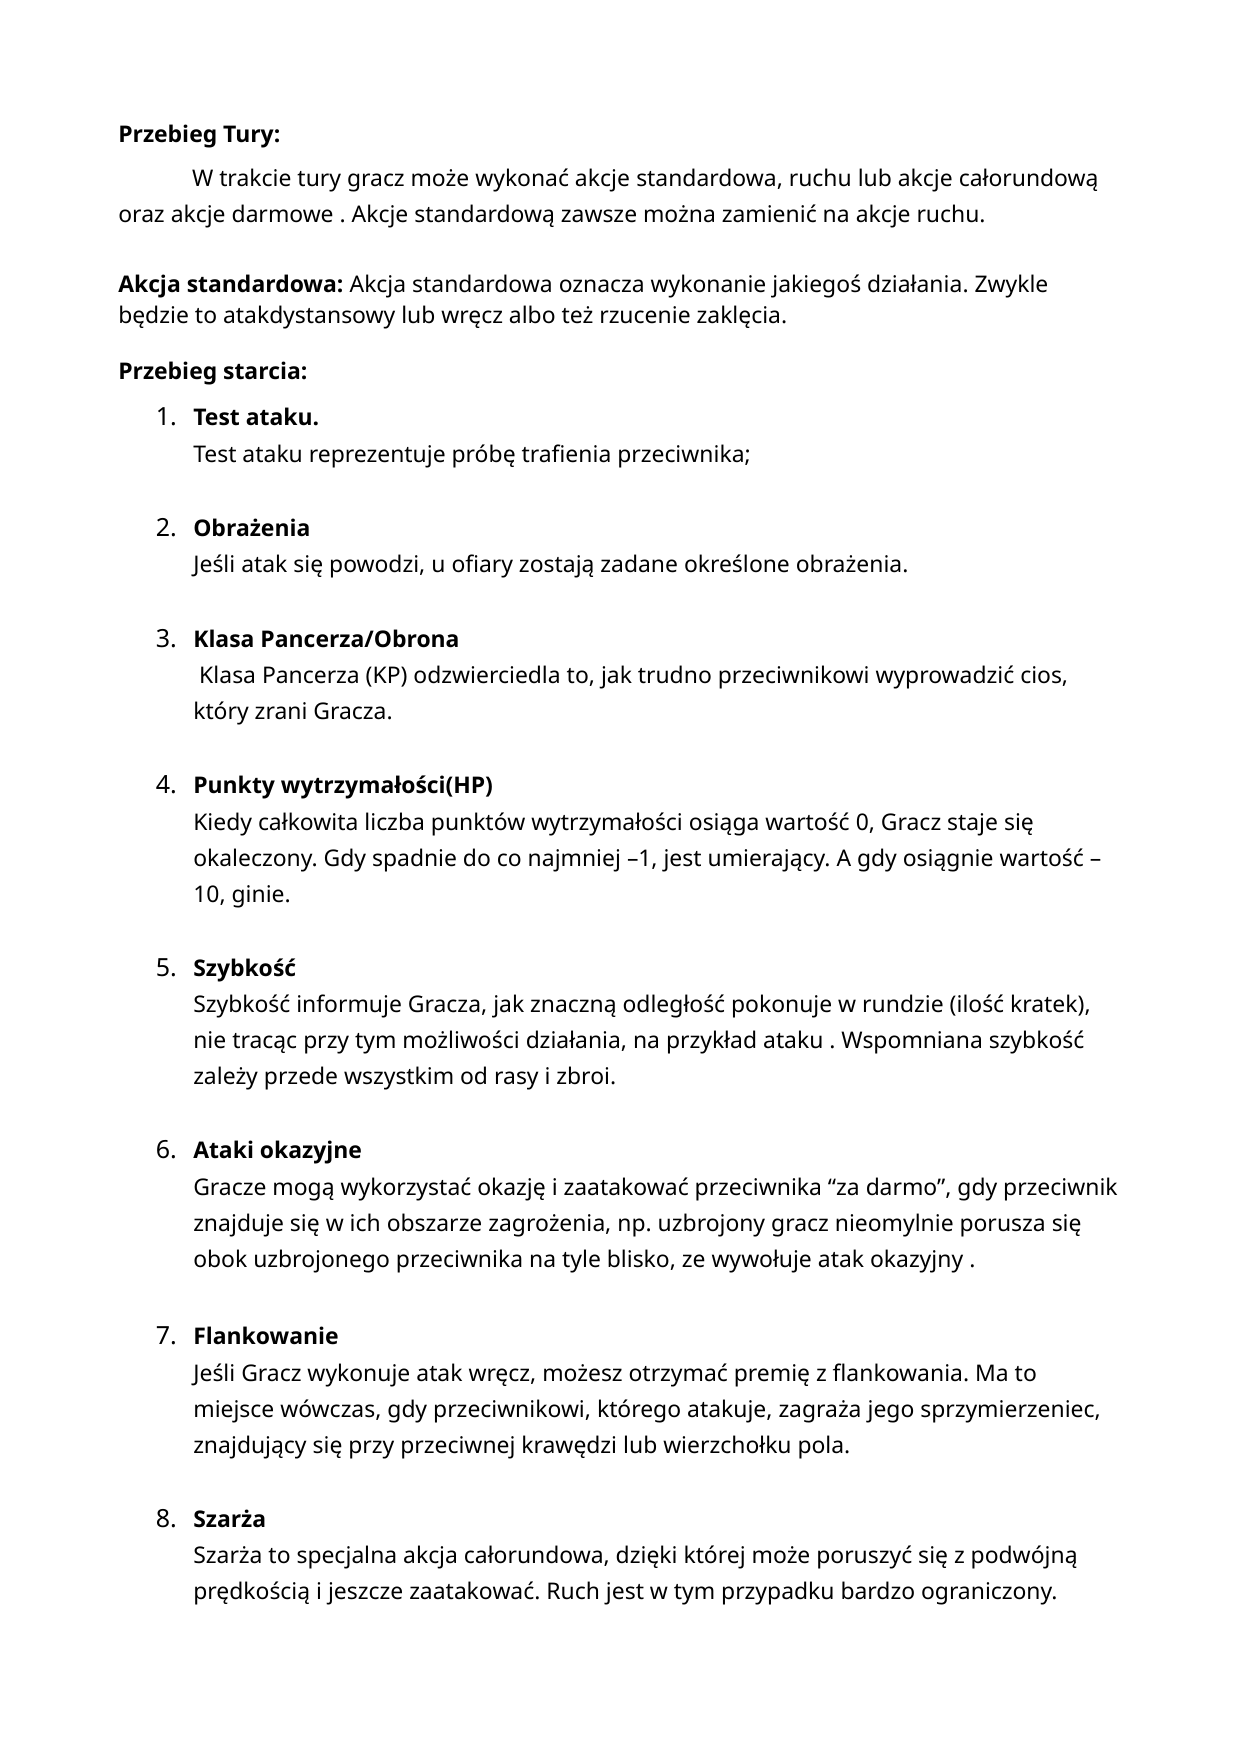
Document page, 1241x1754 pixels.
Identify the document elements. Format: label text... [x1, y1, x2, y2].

list Szarża Szarża to specjalna akcja całorundowa, dzięki której może poruszyć się z podwójną prędkością i jeszcze zaatakować. Ruch jest w tym przypadku bardzo ograniczony. [156, 1501, 1122, 1606]
list Klasa Pancerza/Obrona Klasa Pancerza (KP) odzwierciedla to, jak trudno przeciwnikowi wyprowadzić cios, który zrani Gracza. [156, 620, 1122, 726]
text W trakcie tury gracz może wykonać akcje standardowa, ruchu lub akcje całorundową oraz akcje darmowe . Akcje standardową zawsze można zamienić na akcje ruchu. [118, 162, 1122, 229]
list Obrażenia Jeśli atak się powodzi, u ofiary zostają zadane określone obrażenia. [156, 510, 1122, 580]
text Akcja standardowa: Akcja standardowa oznacza wykonanie jakiegoś działania. Zwykle będzie to atakdystansowy lub wręcz albo też rzucenie zaklęcia. [118, 268, 1122, 330]
subtitle Przebieg Tury: [118, 118, 1122, 149]
list Szybkość Szybkość informuje Gracza, jak znaczną odległość pokonuje w rundzie (ilość kratek), nie tracąc przy tym możliwości działania, na przykład ataku . Wspomniana szybkość zależy przede wszystkim od rasy i zbroi. [156, 949, 1122, 1091]
subtitle Przebieg starcia: [118, 355, 1122, 387]
list Punkty wytrzymałości(HP) Kiedy całkowita liczba punktów wytrzymałości osiąga wartość 0, Gracz staje się okaleczony. Gdy spadnie do co najmniej –1, jest umierający. A gdy osiągnie wartość –10, ginie. [156, 767, 1122, 909]
list Flankowanie Jeśli Gracz wykonuje atak wręcz, możesz otrzymać premię z flankowania. Ma to miejsce wówczas, gdy przeciwnikowi, którego atakuje, zagraża jego sprzymierzeniec, znajdujący się przy przeciwnej krawędzi lub wierzchołku pola. [156, 1318, 1122, 1460]
list Ataki okazyjne Gracze mogą wykorzystać okazję i zaatakować przeciwnika “za darmo”, gdy przeciwnik znajduje się w ich obszarze zagrożenia, np. uzbrojony gracz nieomylnie porusza się obok uzbrojonego przeciwnika na tyle blisko, ze wywołuje atak okazyjny . [156, 1132, 1122, 1313]
list Test ataku. Test ataku reprezentuje próbę trafienia przeciwnika; [156, 399, 1122, 469]
